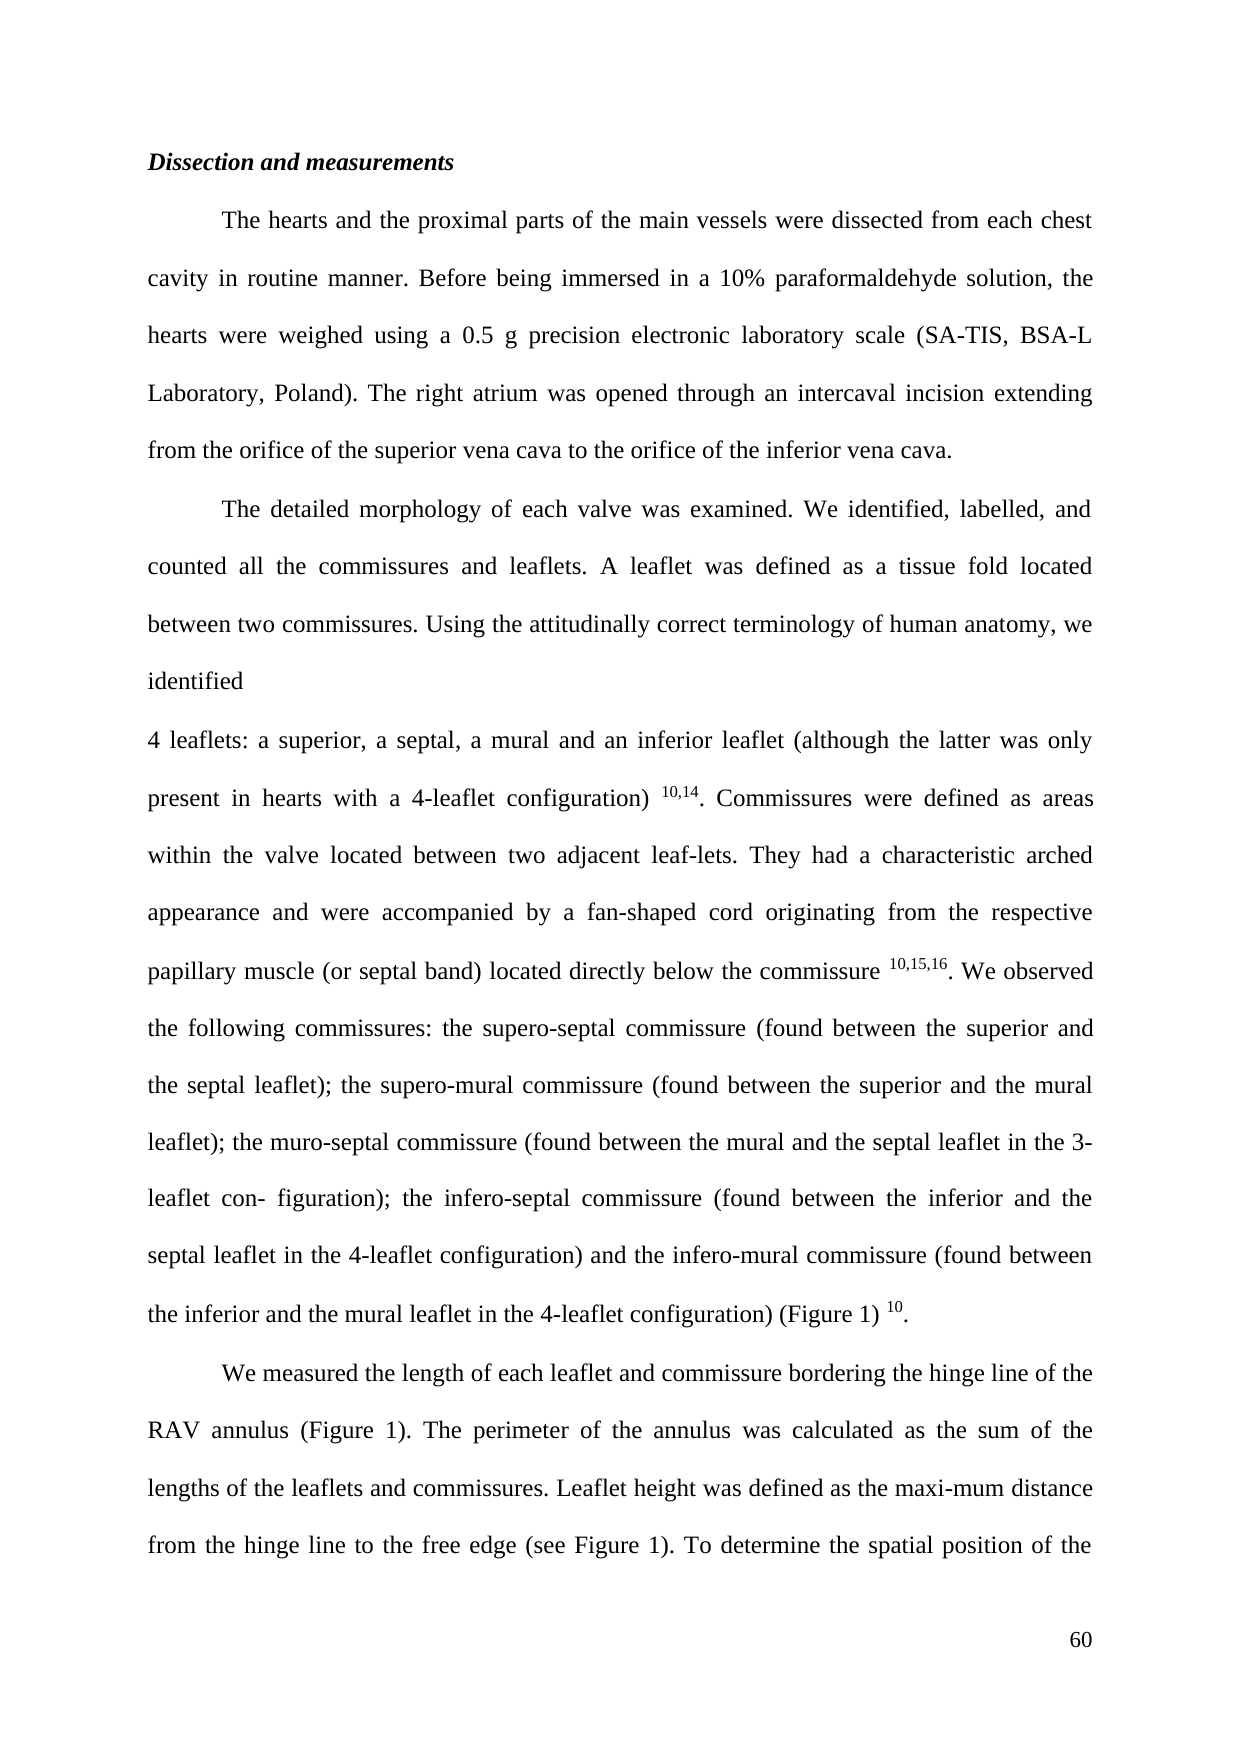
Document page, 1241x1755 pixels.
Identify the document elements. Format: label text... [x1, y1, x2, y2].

text We measured the length of each leaflet and commissure bordering the hinge line of the RAV annulus (Figure 1). The perimeter of the annulus was calculated as the sum of the lengths of the leaflets and commissures. Leaflet height was defined as the maxi-mum distance from the hinge line to the free edge (see Figure 1). To determine the spatial position of the [147, 1358, 1093, 1559]
subtitle Dissection and measurements [147, 147, 1105, 176]
text The detailed morphology of each valve was examined. We identified, labelled, and counted all the commissures and leaflets. A leaflet was defined as a tissue fold located between two commissures. Using the attitudinally correct terminology of human anatomy, we identified [147, 494, 1093, 695]
text 4 leaflets: a superior, a septal, a mural and an inferior leaflet (although the latter was only present in hearts with a 4-leaflet configuration) 10,14. Commissures were defined as areas within the valve located between two adjacent leaf-lets. They had a characteristic arched appearance and were accompanied by a fan-shaped cord originating from the respective papillary muscle (or septal band) located directly below the commissure 10,15,16. We observed the following commissures: the supero-septal commissure (found between the superior and the septal leaflet); the supero-mural commissure (found between the superior and the mural leaflet); the muro-septal commissure (found between the mural and the septal leaflet in the 3-leaflet con- figuration); the infero-septal commissure (found between the inferior and the septal leaflet in the 4-leaflet configuration) and the infero-mural commissure (found between the inferior and the mural leaflet in the 4-leaflet configuration) (Figure 1) 10. [147, 725, 1094, 1328]
text The hearts and the proximal parts of the main vessels were dissected from each chest cavity in routine manner. Before being immersed in a 10% paraformaldehyde solution, the hearts were weighed using a 0.5 g precision electronic laboratory scale (SA-TIS, BSA‐L Laboratory, Poland). The right atrium was opened through an intercaval incision extending from the orifice of the superior vena cava to the orifice of the inferior vena cava. [147, 205, 1094, 464]
